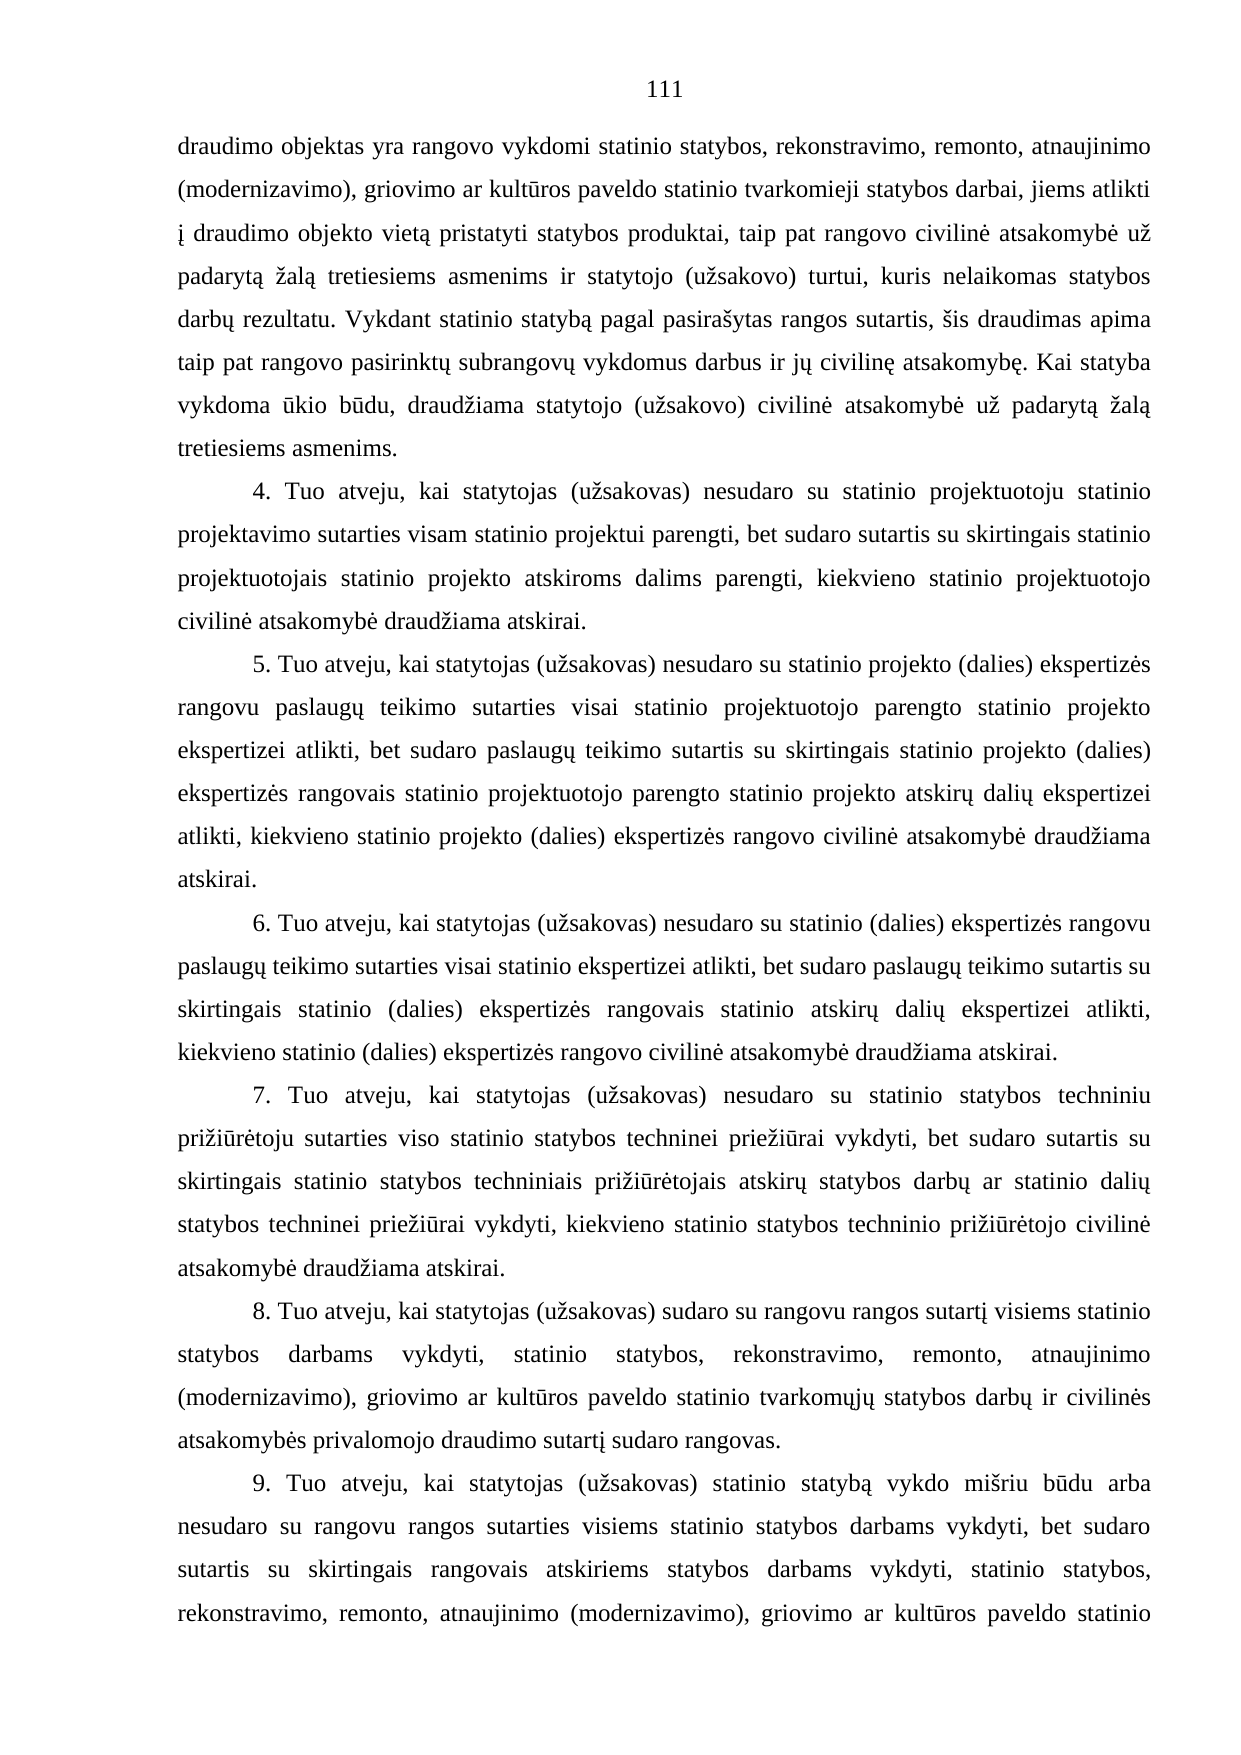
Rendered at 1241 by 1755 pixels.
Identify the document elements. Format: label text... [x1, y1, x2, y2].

text 6. Tuo atveju, kai statytojas (užsakovas) nesudaro su statinio (dalies) ekspertizės rangovu paslaugų teikimo sutarties visai statinio ekspertizei atlikti, bet sudaro paslaugų teikimo sutartis su skirtingais statinio (dalies) ekspertizės rangovais statinio atskirų dalių ekspertizei atlikti, kiekvieno statinio (dalies) ekspertizės rangovo civilinė atsakomybė draudžiama atskirai. [177, 908, 1152, 1066]
text 7. Tuo atveju, kai statytojas (užsakovas) nesudaro su statinio statybos techniniu prižiūrėtoju sutarties viso statinio statybos techninei priežiūrai vykdyti, bet sudaro sutartis su skirtingais statinio statybos techniniais prižiūrėtojais atskirų statybos darbų ar statinio dalių statybos techninei priežiūrai vykdyti, kiekvieno statinio statybos techninio prižiūrėtojo civilinė atsakomybė draudžiama atskirai. [177, 1080, 1152, 1281]
text draudimo objektas yra rangovo vykdomi statinio statybos, rekonstravimo, remonto, atnaujinimo (modernizavimo), griovimo ar kultūros paveldo statinio tvarkomieji statybos darbai, jiems atlikti į draudimo objekto vietą pristatyti statybos produktai, taip pat rangovo civilinė atsakomybė už padarytą žalą tretiesiems asmenims ir statytojo (užsakovo) turtui, kuris nelaikomas statybos darbų rezultatu. Vykdant statinio statybą pagal pasirašytas rangos sutartis, šis draudimas apima taip pat rangovo pasirinktų subrangovų vykdomus darbus ir jų civilinę atsakomybę. Kai statyba vykdoma ūkio būdu, draudžiama statytojo (užsakovo) civilinė atsakomybė už padarytą žalą tretiesiems asmenims. [177, 131, 1152, 462]
text 9. Tuo atveju, kai statytojas (užsakovas) statinio statybą vykdo mišriu būdu arba nesudaro su rangovu rangos sutarties visiems statinio statybos darbams vykdyti, bet sudaro sutartis su skirtingais rangovais atskiriems statybos darbams vykdyti, statinio statybos, rekonstravimo, remonto, atnaujinimo (modernizavimo), griovimo ar kultūros paveldo statinio [177, 1468, 1152, 1626]
text 5. Tuo atveju, kai statytojas (užsakovas) nesudaro su statinio projekto (dalies) ekspertizės rangovu paslaugų teikimo sutarties visai statinio projektuotojo parengto statinio projekto ekspertizei atlikti, bet sudaro paslaugų teikimo sutartis su skirtingais statinio projekto (dalies) ekspertizės rangovais statinio projektuotojo parengto statinio projekto atskirų dalių ekspertizei atlikti, kiekvieno statinio projekto (dalies) ekspertizės rangovo civilinė atsakomybė draudžiama atskirai. [177, 649, 1152, 893]
text 8. Tuo atveju, kai statytojas (užsakovas) sudaro su rangovu rangos sutartį visiems statinio statybos darbams vykdyti, statinio statybos, rekonstravimo, remonto, atnaujinimo (modernizavimo), griovimo ar kultūros paveldo statinio tvarkomųjų statybos darbų ir civilinės atsakomybės privalomojo draudimo sutartį sudaro rangovas. [177, 1296, 1152, 1454]
text 4. Tuo atveju, kai statytojas (užsakovas) nesudaro su statinio projektuotoju statinio projektavimo sutarties visam statinio projektui parengti, bet sudaro sutartis su skirtingais statinio projektuotojais statinio projekto atskiroms dalims parengti, kiekvieno statinio projektuotojo civilinė atsakomybė draudžiama atskirai. [177, 476, 1152, 634]
